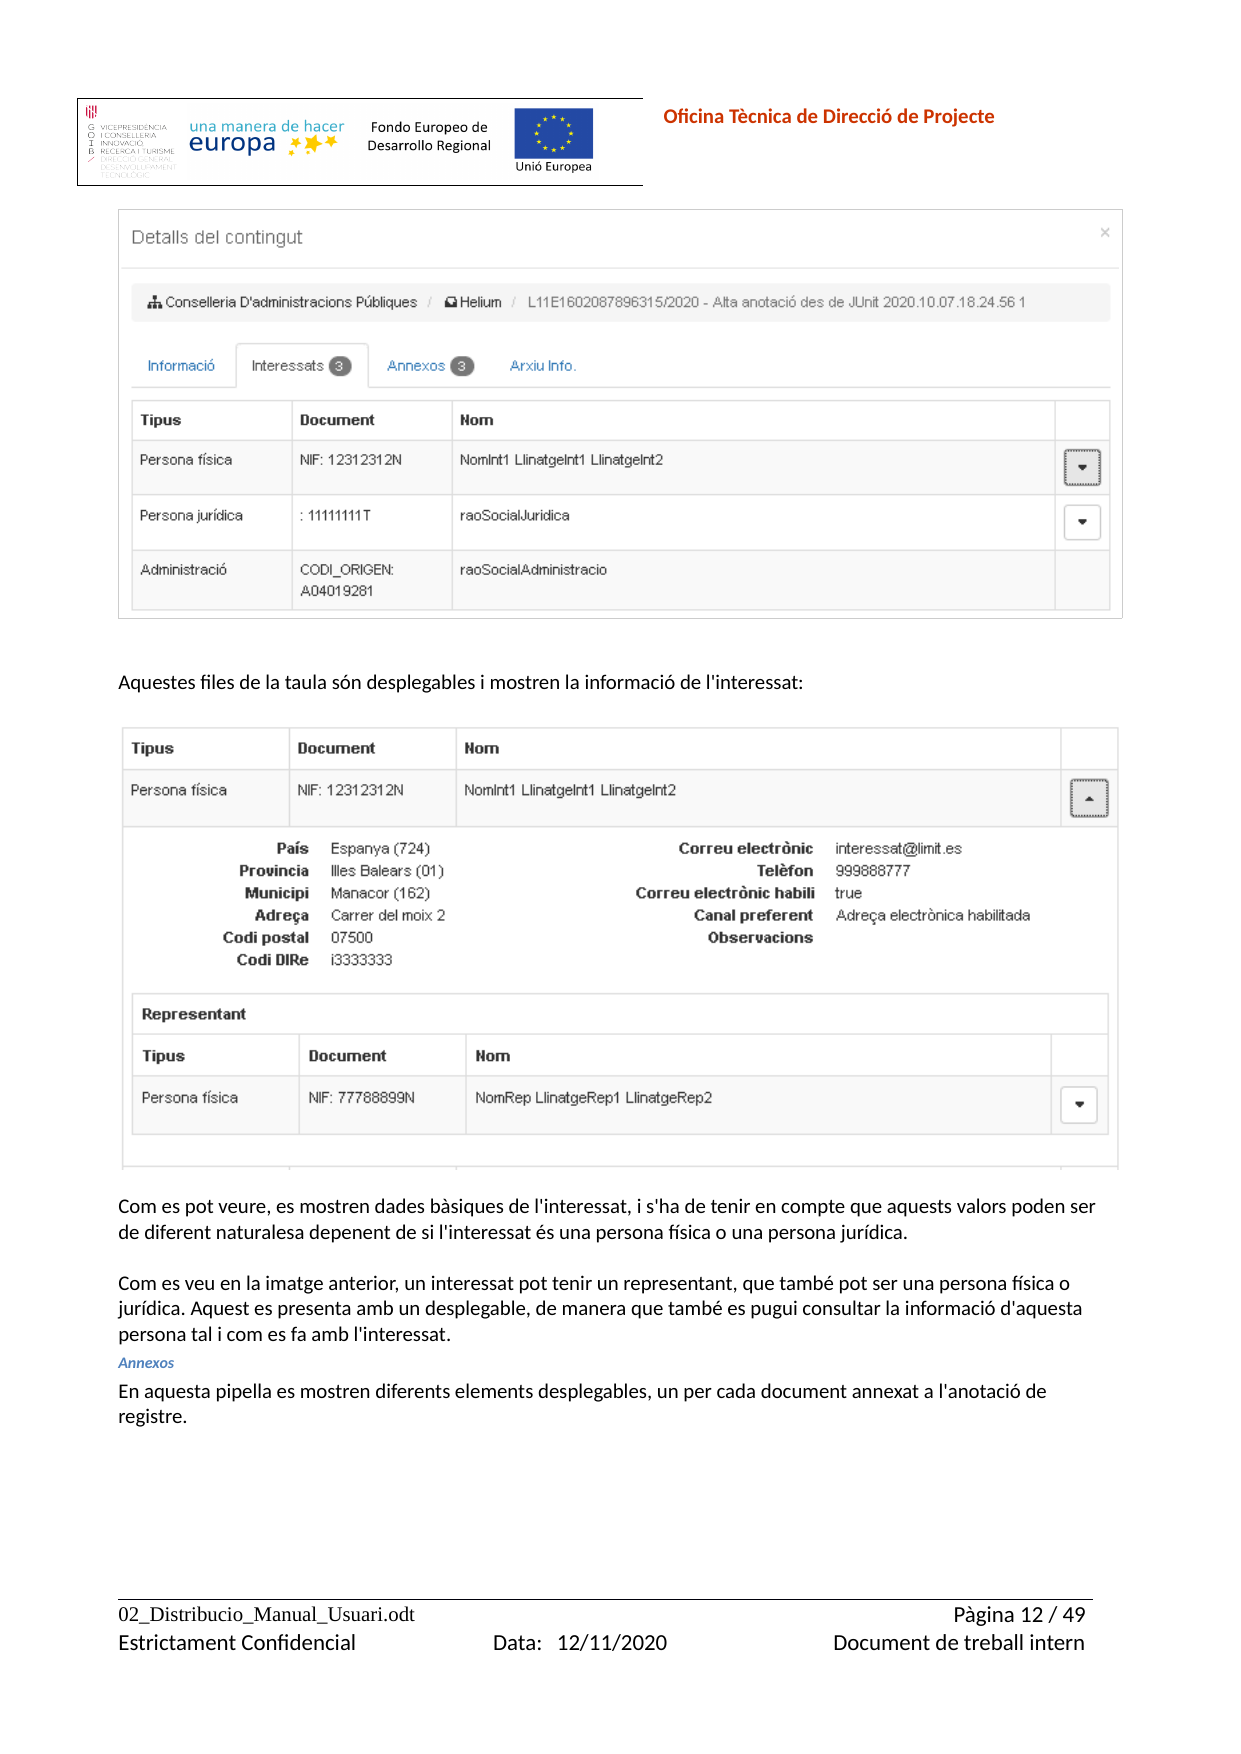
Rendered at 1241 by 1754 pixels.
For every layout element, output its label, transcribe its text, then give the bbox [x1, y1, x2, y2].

text Com es veu en la imatge anterior, un interessat pot tenir un representant, que també pot ser una persona física o jurídica. Aquest es presenta amb un desplegable, de manera que també es pugui consultar la informació d'aquesta persona tal i com es fa amb l'interessat. [118, 1270, 1122, 1346]
picture [82, 103, 181, 180]
subtitle Annexos [89, 1352, 1122, 1372]
picture [118, 719, 1123, 1170]
text Aquestes files de la taula són desplegables i mostren la informació de l'interessat: [118, 669, 1122, 694]
text Com es pot veure, es mostren dades bàsiques de l'interessat, i s'ha de tenir en compte que aquests valors poden ser de diferent naturalesa depenent de si l'interessat és una persona física o una persona jurídica. [118, 1194, 1122, 1244]
picture [121, 212, 1119, 616]
picture [187, 103, 599, 180]
text En aquesta pipella es mostren diferents elements desplegables, un per cada document annexat a l'anotació de registre. [118, 1378, 1122, 1429]
